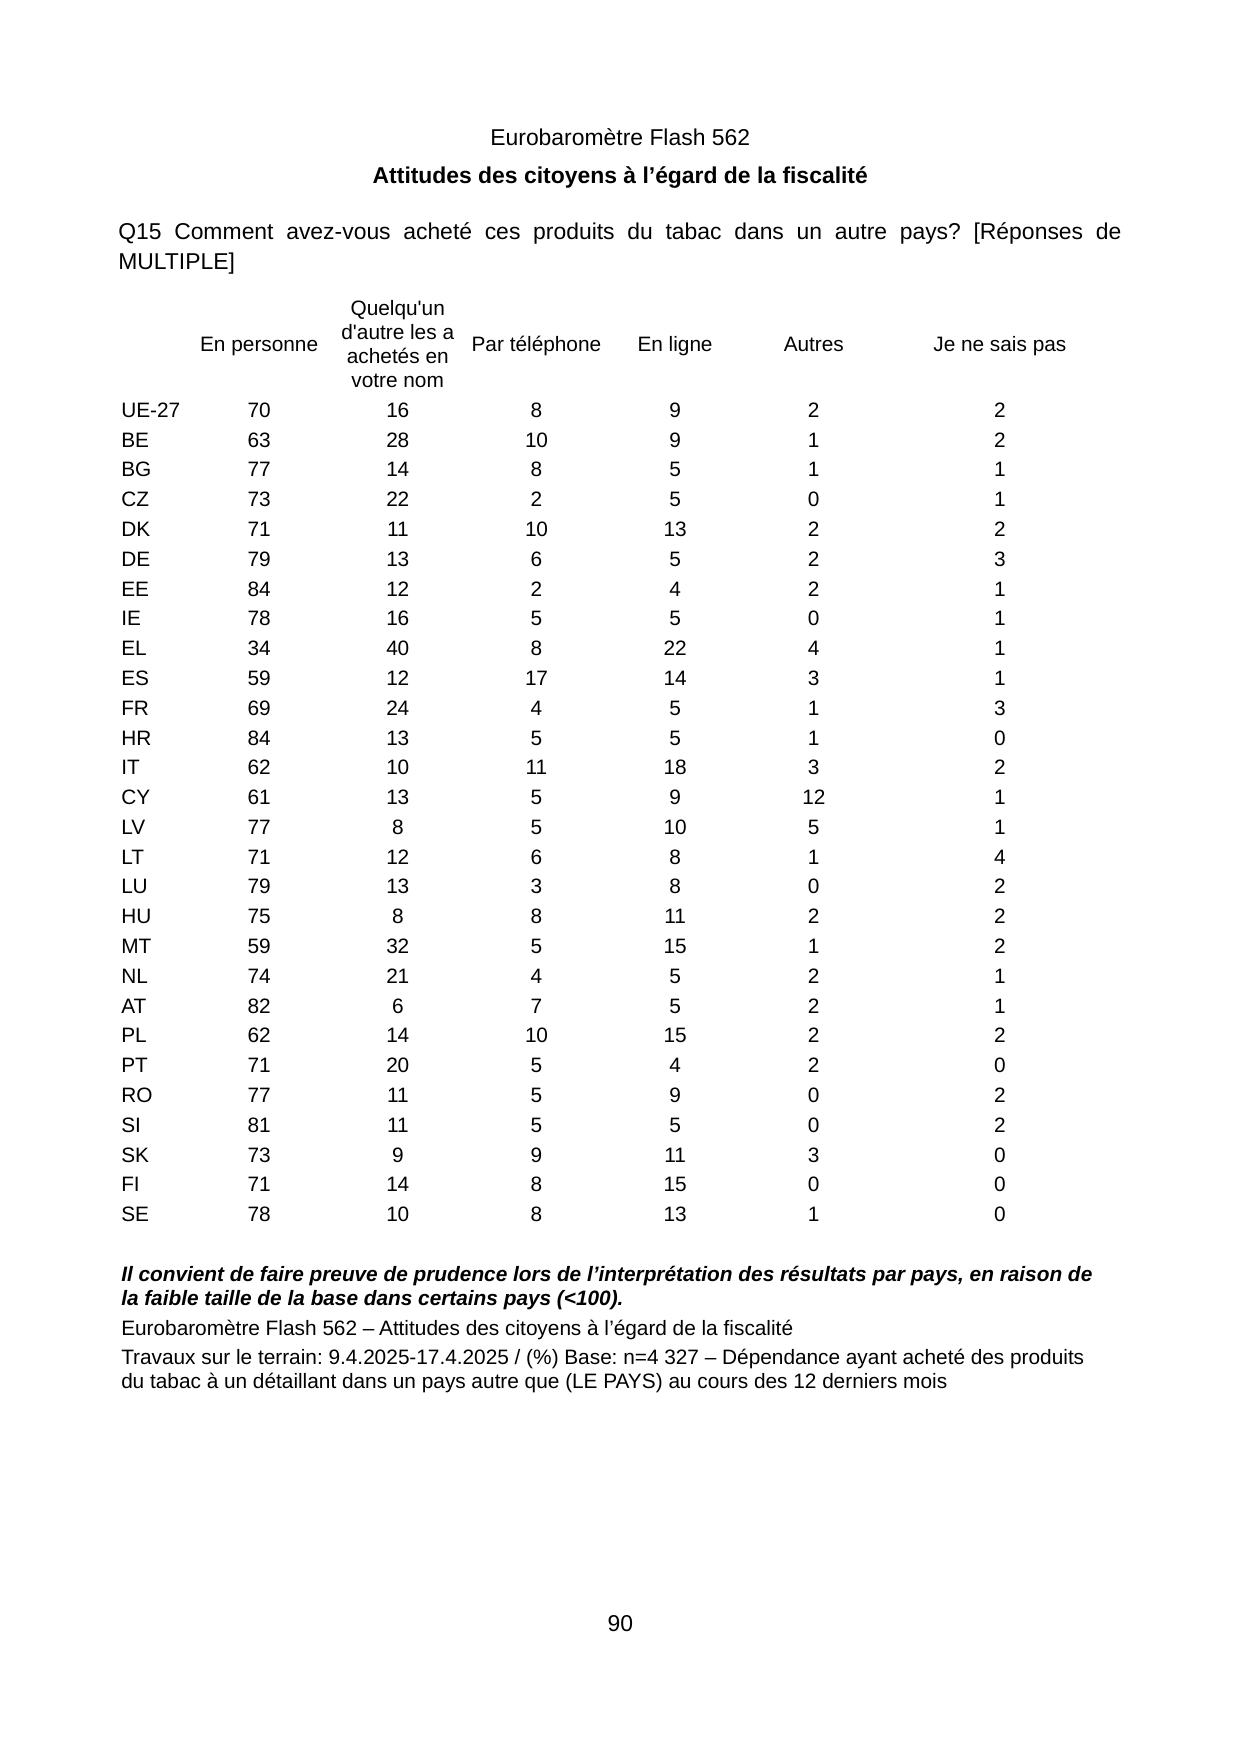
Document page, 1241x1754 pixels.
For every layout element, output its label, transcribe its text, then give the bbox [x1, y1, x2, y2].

table_cell 13 [328, 871, 467, 901]
table_cell 69 [190, 693, 328, 722]
table_header [118, 293, 189, 395]
table_cell 5 [606, 961, 744, 991]
table_cell Eurobaromètre Flash 562 – Attitudes des citoyens à l’égard de la fiscalité [118, 1313, 1117, 1342]
table_cell 9 [467, 1140, 606, 1169]
table_cell 1 [883, 991, 1117, 1020]
table_cell [883, 1229, 1117, 1259]
table_cell 62 [190, 1020, 328, 1050]
table_cell LU [118, 871, 189, 901]
table_cell 2 [883, 395, 1117, 424]
table_cell 59 [190, 931, 328, 961]
table_cell 24 [328, 693, 467, 722]
table_cell 10 [467, 1020, 606, 1050]
table_cell 0 [744, 871, 883, 901]
table_cell 59 [190, 663, 328, 693]
table_cell 5 [606, 603, 744, 633]
table_cell UE-27 [118, 395, 189, 424]
table_cell 5 [606, 544, 744, 573]
table_cell 8 [328, 812, 467, 842]
table_cell [190, 1229, 328, 1259]
table_cell 4 [467, 961, 606, 991]
table_cell 8 [606, 842, 744, 871]
table_cell BE [118, 425, 189, 454]
table_cell 0 [883, 1199, 1117, 1229]
table_cell 10 [467, 425, 606, 454]
table_cell 2 [744, 544, 883, 573]
table_cell 8 [467, 395, 606, 424]
table_header Je ne sais pas [883, 293, 1117, 395]
table_cell 17 [467, 663, 606, 693]
table_cell 3 [744, 663, 883, 693]
table_cell 4 [467, 693, 606, 722]
table_cell 2 [744, 1050, 883, 1080]
table_cell 2 [883, 514, 1117, 544]
table_cell 11 [328, 1080, 467, 1110]
table_cell 9 [606, 1080, 744, 1110]
table_cell 5 [467, 931, 606, 961]
table_cell FR [118, 693, 189, 722]
table_cell 1 [883, 603, 1117, 633]
table_cell 2 [744, 901, 883, 931]
table_cell 5 [467, 1110, 606, 1139]
table_cell RO [118, 1080, 189, 1110]
table_cell 0 [744, 603, 883, 633]
table_cell ES [118, 663, 189, 693]
table_cell 1 [883, 663, 1117, 693]
table_cell 9 [606, 395, 744, 424]
table_cell 4 [883, 842, 1117, 871]
table_cell Il convient de faire preuve de prudence lors de l’interprétation des résultats par pays, en raison de la faible taille de la base dans certains pays (<100). [118, 1259, 1117, 1312]
table_cell LT [118, 842, 189, 871]
table_cell 79 [190, 544, 328, 573]
table_cell 5 [467, 603, 606, 633]
table_cell 21 [328, 961, 467, 991]
table_cell 2 [883, 1080, 1117, 1110]
table_cell 5 [606, 1110, 744, 1139]
table_cell 1 [883, 812, 1117, 842]
table_cell 10 [606, 812, 744, 842]
table_cell 6 [328, 991, 467, 1020]
table_header En ligne [606, 293, 744, 395]
table_cell 5 [606, 991, 744, 1020]
table_cell 2 [883, 425, 1117, 454]
table_cell 8 [467, 633, 606, 663]
table_header En personne [190, 293, 328, 395]
table_cell IT [118, 752, 189, 782]
table_cell 0 [883, 1140, 1117, 1169]
table_cell 1 [883, 782, 1117, 812]
table_cell NL [118, 961, 189, 991]
table_cell 0 [744, 484, 883, 514]
table_cell 0 [744, 1110, 883, 1139]
table_cell 77 [190, 454, 328, 484]
table_cell 1 [883, 633, 1117, 663]
table_cell 2 [467, 574, 606, 603]
table_cell 1 [744, 931, 883, 961]
table_cell 5 [606, 484, 744, 514]
table_cell 8 [467, 454, 606, 484]
table_cell 16 [328, 603, 467, 633]
table_cell 8 [606, 871, 744, 901]
table_cell 1 [744, 693, 883, 722]
table_cell 3 [883, 544, 1117, 573]
table_cell 2 [744, 395, 883, 424]
table_cell 2 [883, 901, 1117, 931]
table_cell EL [118, 633, 189, 663]
table_cell 82 [190, 991, 328, 1020]
table_cell 6 [467, 842, 606, 871]
table_cell 5 [606, 454, 744, 484]
table_cell AT [118, 991, 189, 1020]
table_cell 15 [606, 1169, 744, 1199]
table_cell 78 [190, 603, 328, 633]
table_cell 5 [467, 1050, 606, 1080]
table_cell DE [118, 544, 189, 573]
table_cell CY [118, 782, 189, 812]
table_cell 13 [328, 723, 467, 752]
table_cell 28 [328, 425, 467, 454]
table_cell 22 [606, 633, 744, 663]
table_cell 8 [467, 1169, 606, 1199]
table_cell 10 [467, 514, 606, 544]
table_cell 34 [190, 633, 328, 663]
table_cell 7 [467, 991, 606, 1020]
table_header Quelqu'un d'autre les a achetés en votre nom [328, 293, 467, 395]
table_cell 63 [190, 425, 328, 454]
table_cell 71 [190, 514, 328, 544]
table_cell 9 [606, 782, 744, 812]
table_cell 4 [606, 1050, 744, 1080]
table_cell 13 [606, 514, 744, 544]
table_cell 8 [467, 1199, 606, 1229]
table_cell 12 [328, 574, 467, 603]
table_cell HR [118, 723, 189, 752]
table_cell 73 [190, 484, 328, 514]
table_cell 1 [744, 723, 883, 752]
table_cell 0 [883, 723, 1117, 752]
table_cell Travaux sur le terrain: 9.4.2025-17.4.2025 / (%) Base: n=4 327 – Dépendance ayant acheté des produits du tabac à un détaillant dans un pays autre que (LE PAYS) au cours des 12 derniers mois [118, 1342, 1117, 1396]
table_cell 5 [467, 812, 606, 842]
table_cell 70 [190, 395, 328, 424]
table_cell 78 [190, 1199, 328, 1229]
table_cell 1 [883, 961, 1117, 991]
table_cell MT [118, 931, 189, 961]
table_cell 13 [328, 544, 467, 573]
table_cell 4 [606, 574, 744, 603]
table_cell IE [118, 603, 189, 633]
table_cell 8 [328, 901, 467, 931]
table_cell PL [118, 1020, 189, 1050]
table_cell 0 [883, 1050, 1117, 1080]
table_cell 11 [328, 1110, 467, 1139]
table_cell 4 [744, 633, 883, 663]
table_cell 1 [744, 425, 883, 454]
table_cell 2 [744, 514, 883, 544]
table_cell 2 [467, 484, 606, 514]
table_cell 12 [744, 782, 883, 812]
table_cell 13 [328, 782, 467, 812]
table_cell 71 [190, 1050, 328, 1080]
table_cell 15 [606, 931, 744, 961]
table_cell 32 [328, 931, 467, 961]
table_cell 8 [467, 901, 606, 931]
table_cell 81 [190, 1110, 328, 1139]
table_cell 1 [744, 454, 883, 484]
table_cell 12 [328, 842, 467, 871]
table_cell 15 [606, 1020, 744, 1050]
table_cell 14 [328, 1020, 467, 1050]
table_cell 3 [883, 693, 1117, 722]
table_cell 14 [328, 454, 467, 484]
table_cell 18 [606, 752, 744, 782]
table_cell 0 [883, 1169, 1117, 1199]
table_cell 73 [190, 1140, 328, 1169]
table_cell 11 [606, 1140, 744, 1169]
table_cell 10 [328, 1199, 467, 1229]
table_cell 11 [606, 901, 744, 931]
table_cell 11 [467, 752, 606, 782]
table_cell 71 [190, 842, 328, 871]
table_cell 10 [328, 752, 467, 782]
table_header Par téléphone [467, 293, 606, 395]
table_cell 13 [606, 1199, 744, 1229]
table_cell 77 [190, 1080, 328, 1110]
table_cell SK [118, 1140, 189, 1169]
table_cell 2 [883, 1110, 1117, 1139]
table_cell [328, 1229, 467, 1259]
table_cell 2 [744, 961, 883, 991]
table_cell 2 [744, 991, 883, 1020]
table_cell 1 [744, 842, 883, 871]
table_cell 5 [744, 812, 883, 842]
table_cell 2 [744, 574, 883, 603]
table_cell 5 [467, 782, 606, 812]
table_cell 3 [467, 871, 606, 901]
table_cell EE [118, 574, 189, 603]
table_cell 77 [190, 812, 328, 842]
table_cell 79 [190, 871, 328, 901]
table_cell 0 [744, 1169, 883, 1199]
table_cell 2 [883, 871, 1117, 901]
table_cell 2 [744, 1020, 883, 1050]
table_cell 84 [190, 574, 328, 603]
table_cell 11 [328, 514, 467, 544]
table_cell 1 [883, 454, 1117, 484]
table_cell [467, 1229, 606, 1259]
table_cell SE [118, 1199, 189, 1229]
table_cell 12 [328, 663, 467, 693]
table_cell [744, 1229, 883, 1259]
table_cell 1 [744, 1199, 883, 1229]
table_cell 3 [744, 1140, 883, 1169]
table_cell 5 [467, 1080, 606, 1110]
table_cell LV [118, 812, 189, 842]
table_cell PT [118, 1050, 189, 1080]
table_cell 0 [744, 1080, 883, 1110]
table_cell 20 [328, 1050, 467, 1080]
table_cell 71 [190, 1169, 328, 1199]
table_cell 61 [190, 782, 328, 812]
table_cell 5 [606, 723, 744, 752]
table_cell FI [118, 1169, 189, 1199]
table_cell 75 [190, 901, 328, 931]
table_cell DK [118, 514, 189, 544]
table_cell CZ [118, 484, 189, 514]
table_cell 40 [328, 633, 467, 663]
table_cell [606, 1229, 744, 1259]
text Q15 Comment avez-vous acheté ces produits du tabac dans un autre pays? [Réponses de MULTIPLE] [118, 218, 1122, 275]
table_cell 5 [606, 693, 744, 722]
table_cell 3 [744, 752, 883, 782]
table_cell 14 [606, 663, 744, 693]
table_cell 14 [328, 1169, 467, 1199]
table_cell BG [118, 454, 189, 484]
table_cell 2 [883, 1020, 1117, 1050]
table_cell [118, 1229, 189, 1259]
table_cell 9 [328, 1140, 467, 1169]
table_header Autres [744, 293, 883, 395]
table_cell 84 [190, 723, 328, 752]
table_cell 62 [190, 752, 328, 782]
table_cell SI [118, 1110, 189, 1139]
table_cell 16 [328, 395, 467, 424]
table_cell 22 [328, 484, 467, 514]
table_cell 1 [883, 484, 1117, 514]
table_cell 5 [467, 723, 606, 752]
table_cell 1 [883, 574, 1117, 603]
table_cell HU [118, 901, 189, 931]
table_cell 74 [190, 961, 328, 991]
table_cell 2 [883, 931, 1117, 961]
table_cell 6 [467, 544, 606, 573]
table_cell 9 [606, 425, 744, 454]
table_cell 2 [883, 752, 1117, 782]
